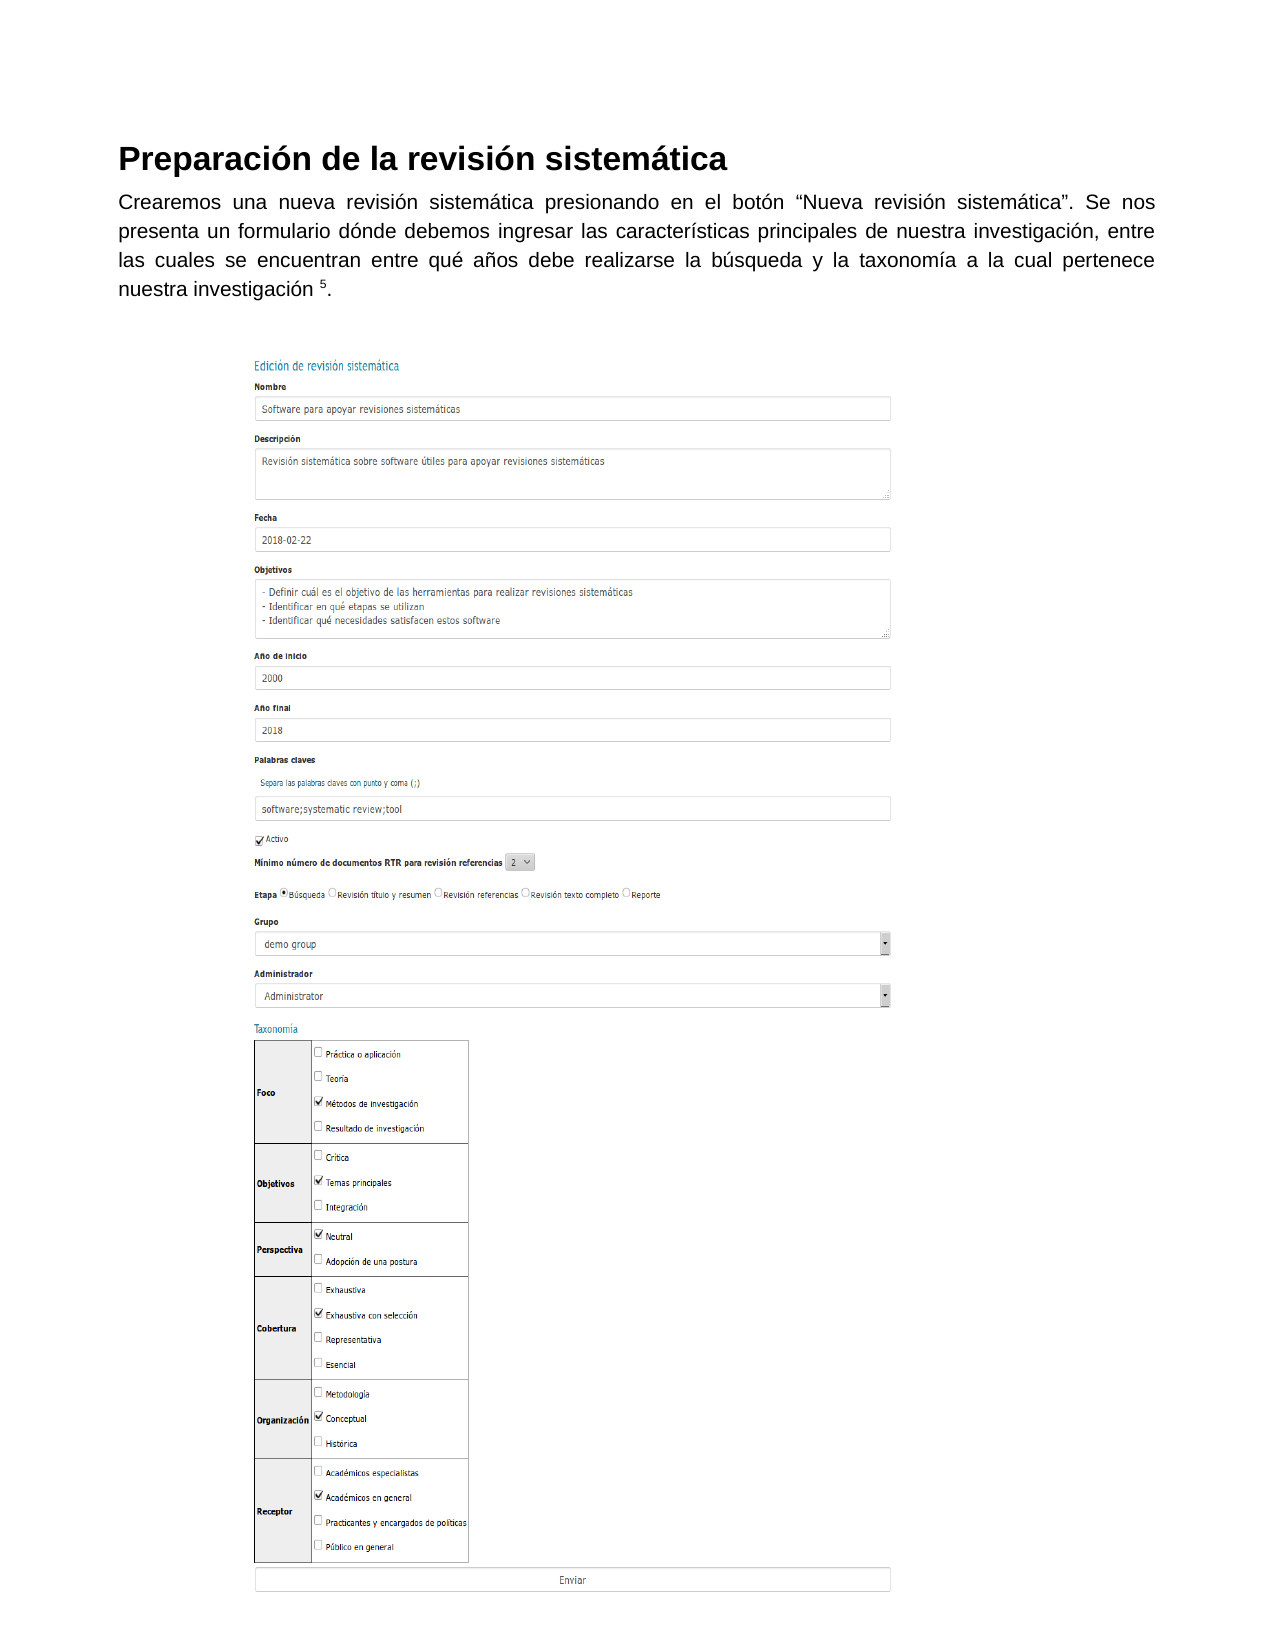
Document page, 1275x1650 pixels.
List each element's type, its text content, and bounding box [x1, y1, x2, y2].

picture [248, 353, 898, 1593]
subtitle Preparación de la revisión sistemática [118, 139, 1157, 178]
text Crearemos una nueva revisión sistemática presionando en el botón “Nueva revisión sistemática”. Se nos presenta un formulario dónde debemos ingresar las características principales de nuestra investigación, entre las cuales se encuentran entre qué años debe realizarse la búsqueda y la taxonomía a la cual pertenece nuestra investigación 5⁠. [118, 190, 1157, 300]
